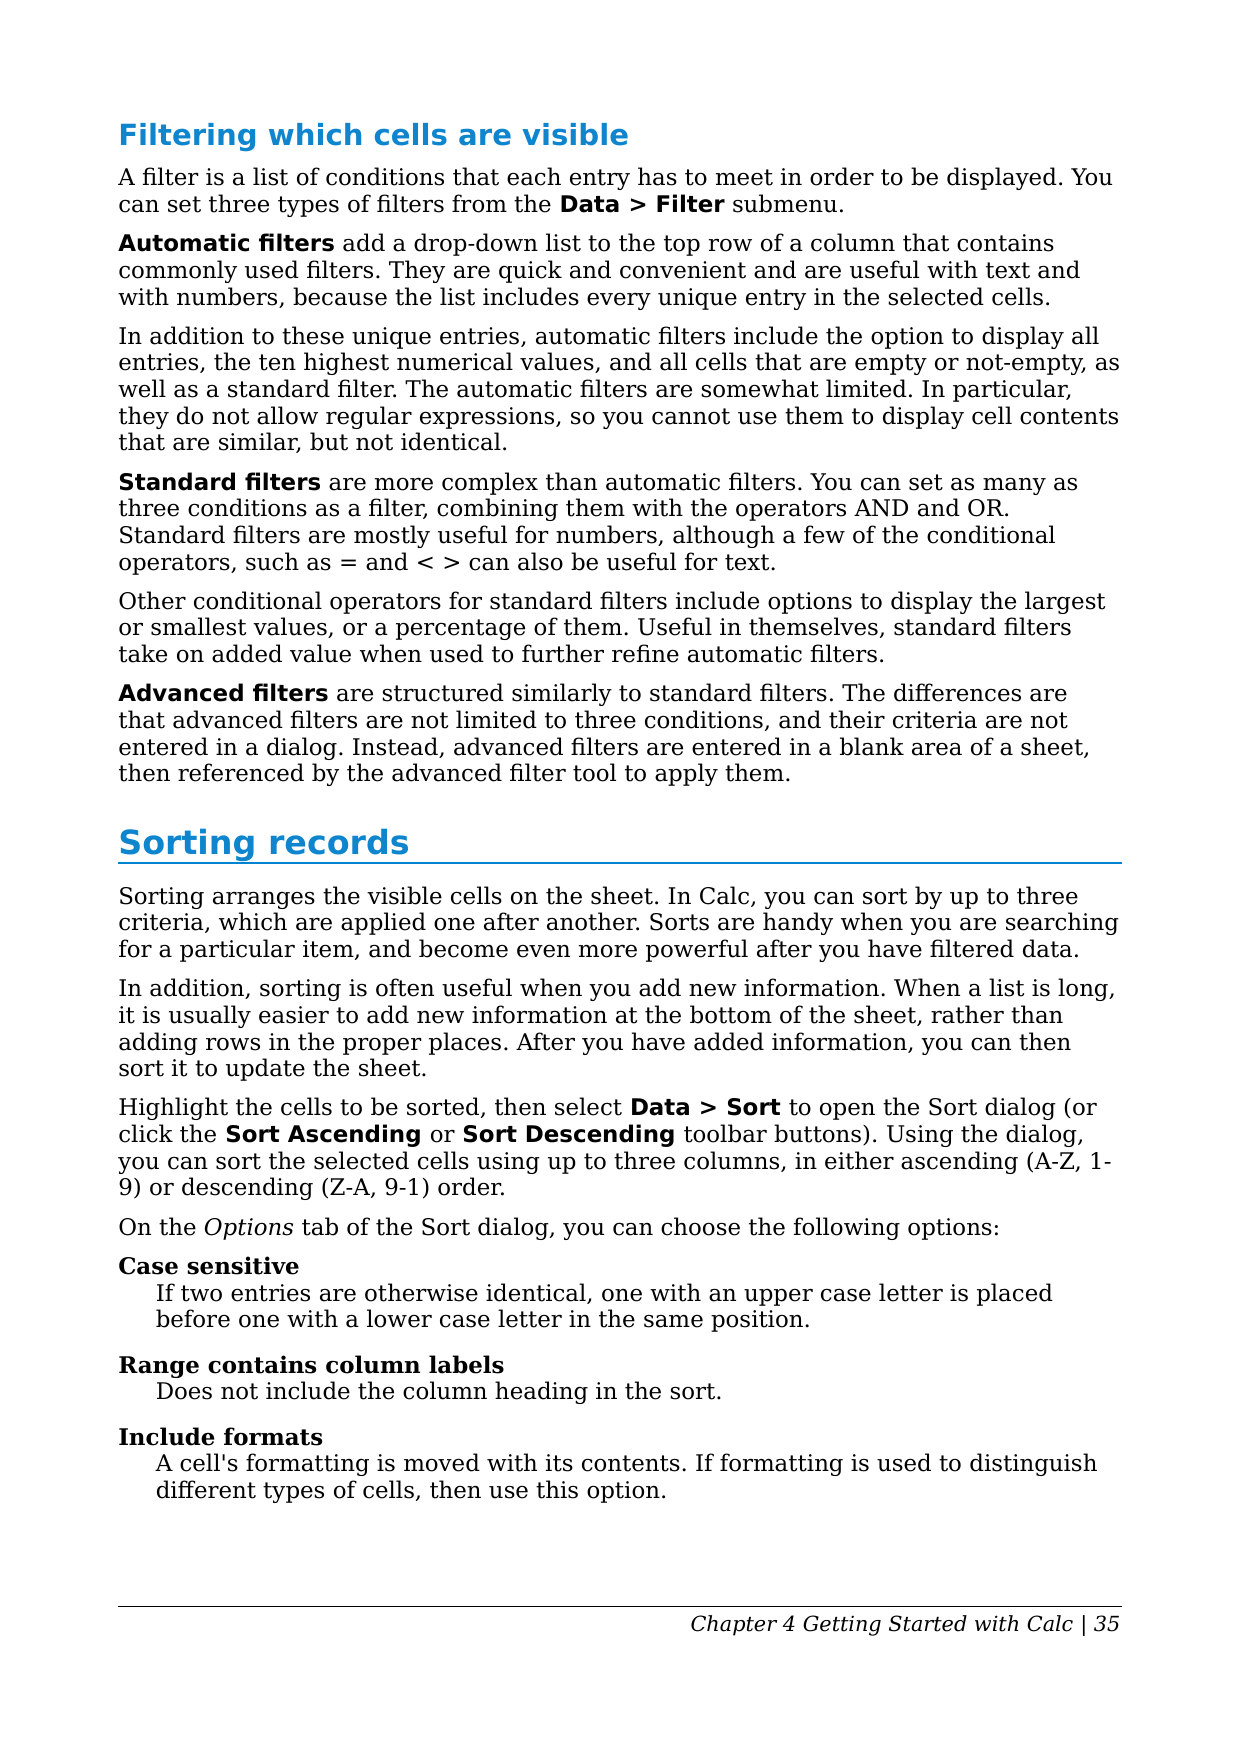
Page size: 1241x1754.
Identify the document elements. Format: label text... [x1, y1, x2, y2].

text Range contains column labels [118, 1351, 1122, 1378]
text Sorting arranges the visible cells on the sheet. In Calc, you can sort by up to three criteria, which are applied one after another. Sorts are handy when you are searching for a particular item, and become even more powerful after you have filtered data. [118, 883, 1122, 963]
text Advanced filters are structured similarly to standard filters. The differences are that advanced filters are not limited to three conditions, and their criteria are not entered in a dialog. Instead, advanced filters are entered in a blank area of a sheet, then referenced by the advanced filter tool to apply them. [118, 680, 1122, 787]
subtitle Sorting records [118, 823, 1122, 862]
text Does not include the column heading in the sort. [156, 1378, 1122, 1405]
text Automatic filters add a drop-down list to the top row of a column that contains commonly used filters. They are quick and convenient and are useful with text and with numbers, because the list includes every unique entry in the selected cells. [118, 230, 1122, 310]
list On the Options tab of the Sort dialog, you can choose the following options: [118, 1214, 1122, 1240]
subtitle Filtering which cells are visible [118, 118, 1122, 152]
text A cell's formatting is moved with its contents. If formatting is used to distinguish different types of cells, then use this option. [156, 1450, 1122, 1504]
text In addition to these unique entries, automatic filters include the option to display all entries, the ten highest numerical values, and all cells that are empty or not-empty, as well as a standard filter. The automatic filters are somewhat limited. In particular, they do not allow regular expressions, so you cannot use them to display cell contents that are similar, but not identical. [118, 323, 1122, 456]
text In addition, sorting is often useful when you add new information. When a list is long, it is usually easier to add new information at the bottom of the sheet, rather than adding rows in the proper places. After you have added information, you can then sort it to update the sheet. [118, 975, 1122, 1082]
text Include formats [118, 1423, 1122, 1450]
text If two entries are otherwise identical, one with an upper case letter is placed before one with a lower case letter in the same position. [156, 1280, 1122, 1333]
text Highlight the cells to be sorted, then select Data > Sort to open the Sort dialog (or click the Sort Ascending or Sort Descending toolbar buttons). Using the dialog, you can sort the selected cells using up to three columns, in either ascending (A-Z, 1-9) or descending (Z-A, 9-1) order. [118, 1094, 1122, 1201]
text Case sensitive [118, 1253, 1122, 1280]
text A filter is a list of conditions that each entry has to meet in order to be displayed. You can set three types of filters from the Data > Filter submenu. [118, 164, 1122, 218]
text Standard filters are more complex than automatic filters. You can set as many as three conditions as a filter, combining them with the operators AND and OR. Standard filters are mostly useful for numbers, although a few of the conditional operators, such as = and < > can also be useful for text. [118, 469, 1122, 575]
text Other conditional operators for standard filters include options to display the largest or smallest values, or a percentage of them. Useful in themselves, standard filters take on added value when used to further refine automatic filters. [118, 588, 1122, 668]
